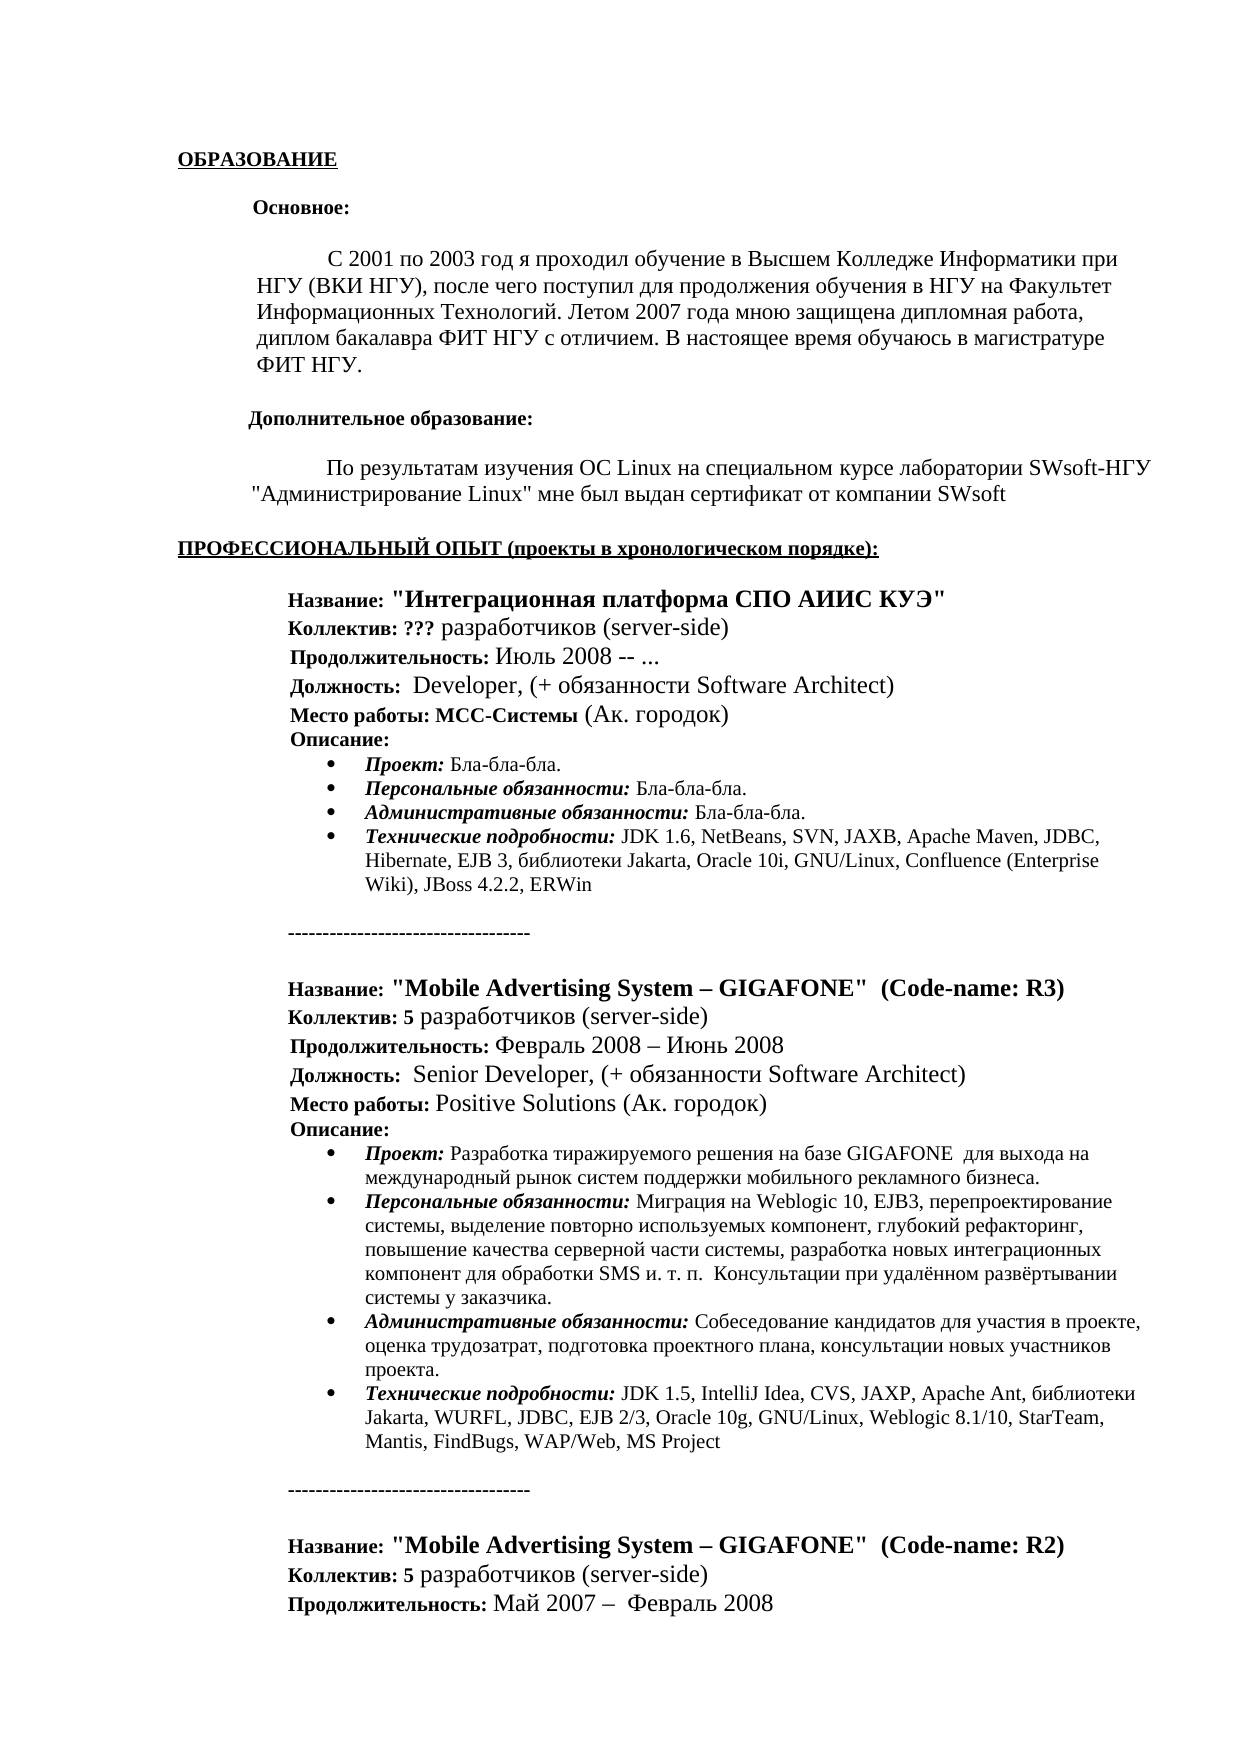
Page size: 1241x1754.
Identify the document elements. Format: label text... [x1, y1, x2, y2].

text ----------------------------------- [252, 920, 1152, 944]
text Коллектив: ??? разработчиков (server-side) [252, 612, 1152, 641]
list Технические подробности: JDK 1.5, IntelliJ Idea, CVS, JAXP, Apache Ant, библиотеки Jakarta, WURFL, JDBC, EJB 2/3, Oracle 10g, GNU/Linux, Weblogic 8.1/10, StarTeam, Mantis, FindBugs, WAP/Web, MS Project [327, 1381, 1152, 1453]
text Продолжительность: Июль 2008 -- ... [252, 641, 1152, 670]
text Название: "Mobile Advertising System – GIGAFONE" (Code-name: R2) [252, 1530, 1152, 1559]
text Продолжительность: Февраль 2008 – Июнь 2008 [252, 1030, 1152, 1059]
list Административные обязанности: Собеседование кандидатов для участия в проекте, оценка трудозатрат, подготовка проектного плана, консультации новых участников проекта. [327, 1309, 1152, 1381]
text ----------------------------------- [252, 1477, 1152, 1501]
list Персональные обязанности: Бла-бла-бла. [327, 776, 1152, 799]
text ОБРАЗОВАНИЕ [177, 147, 1152, 171]
text Коллектив: 5 разработчиков (server-side) [252, 1001, 1152, 1030]
list Технические подробности: JDK 1.6, NetBeans, SVN, JAXB, Apache Maven, JDBC, Hibernate, EJB 3, библиотеки Jakarta, Oracle 10i, GNU/Linux, Confluence (Enterprise Wiki), JBoss 4.2.2, ERWin [327, 824, 1152, 896]
list Персональные обязанности: Миграция на Weblogic 10, EJB3, перепроектирование системы, выделение повторно используемых компонент, глубокий рефакторинг, повышение качества серверной части системы, разработка новых интеграционных компонент для обработки SMS и. т. п. Консультации при удалённом развёртывании системы у заказчика. [327, 1189, 1152, 1309]
text Коллектив: 5 разработчиков (server-side) [252, 1559, 1152, 1588]
text Должность: Developer, (+ обязанности Software Architect) [252, 670, 1152, 699]
text По результатам изучения ОС Linux на специальном курсе лаборатории SWsoft-НГУ "Администрирование Linux" мне был выдан сертификат от компании SWsoft [251, 454, 1152, 507]
text Дополнительное образование: [248, 406, 1152, 430]
list Проект: Бла-бла-бла. [327, 751, 1152, 776]
text Место работы: МСС-Системы (Ак. городок) Описание: [252, 699, 1152, 751]
list Проект: Разработка тиражируемого решения на базе GIGAFONE для выхода на международный рынок систем поддержки мобильного рекламного бизнеса. [327, 1141, 1152, 1189]
text Название: "Mobile Advertising System – GIGAFONE" (Code-name: R3) [252, 973, 1152, 1001]
text Основное: [252, 195, 1152, 219]
text Название: "Интеграционная платформа СПО АИИС КУЭ" [252, 584, 1152, 612]
text Должность: Senior Developer, (+ обязанности Software Architect) [252, 1059, 1152, 1088]
text Место работы: Positive Solutions (Ак. городок) Описание: [252, 1088, 1152, 1141]
text С 2001 по 2003 год я проходил обучение в Высшем Колледже Информатики при НГУ (ВКИ НГУ), после чего поступил для продолжения обучения в НГУ на Факультет Информационных Технологий. Летом 2007 года мною защищена дипломная работа, диплом бакалавра ФИТ НГУ с отличием. В настоящее время обучаюсь в магистратуре ФИТ НГУ. [256, 245, 1152, 377]
text Продолжительность: Май 2007 – Февраль 2008 [252, 1588, 1152, 1616]
text ПРОФЕССИОНАЛЬНЫЙ ОПЫТ (проекты в хронологическом порядке): [177, 536, 1152, 559]
list Административные обязанности: Бла-бла-бла. [327, 799, 1152, 824]
